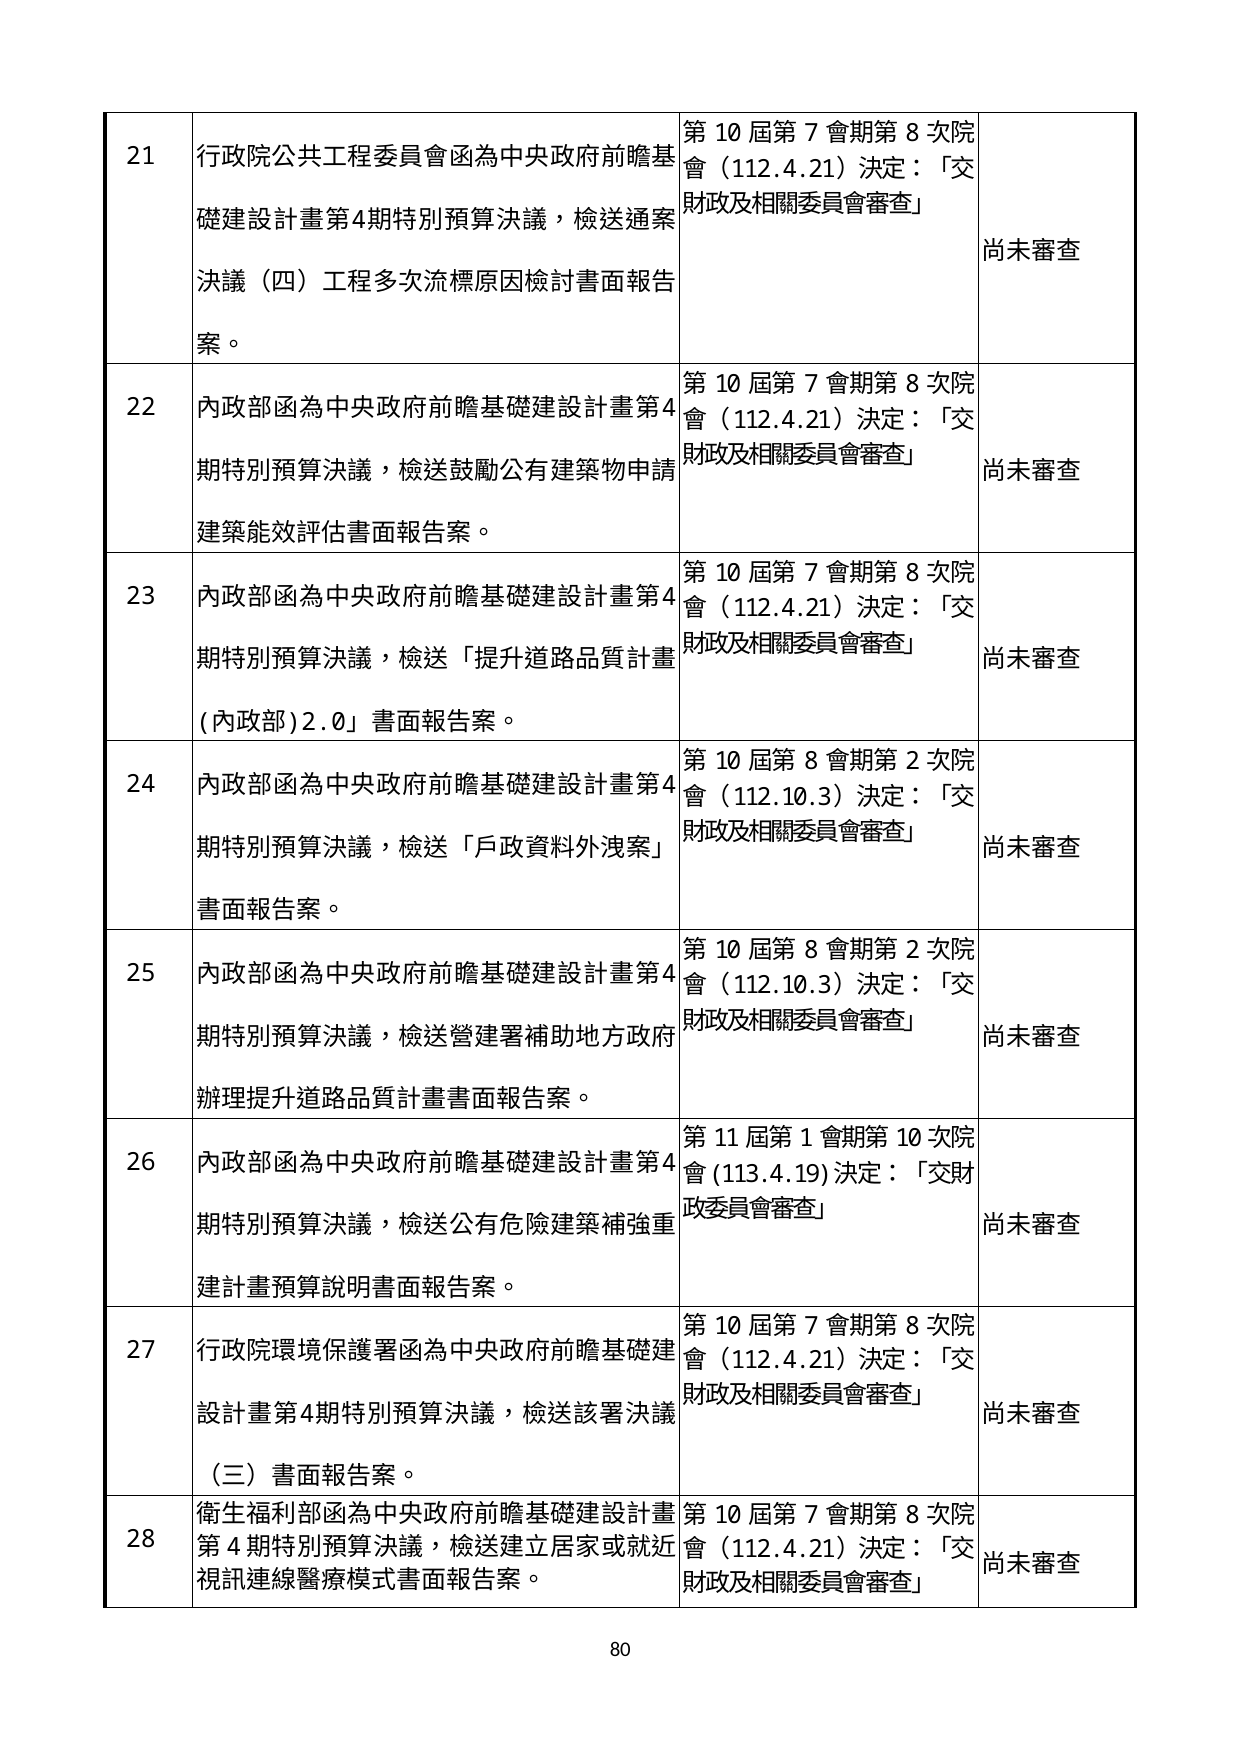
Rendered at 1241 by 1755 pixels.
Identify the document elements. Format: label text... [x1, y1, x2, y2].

table_cell 第11屆第1會期第10次院會(113.4.19)決定：「交財政委員會審查」 [680, 1119, 978, 1306]
table_cell 尚未審查 [979, 1307, 1134, 1494]
table_cell 行政院環境保護署函為中央政府前瞻基礎建設計畫第4期特別預算決議，檢送該署決議（三）書面報告案。 [193, 1307, 679, 1494]
table_cell [107, 1307, 192, 1494]
table_cell 第10屆第7會期第8次院會（112.4.21）決定：「交財政及相關委員會審查」 [680, 113, 978, 363]
table_cell 第10屆第8會期第2次院會（112.10.3）決定：「交財政及相關委員會審查」 [680, 741, 978, 929]
table_cell 行政院公共工程委員會函為中央政府前瞻基礎建設計畫第4期特別預算決議，檢送通案決議（四）工程多次流標原因檢討書面報告案。 [193, 113, 679, 363]
table_cell 尚未審查 [979, 364, 1134, 552]
table_cell [107, 1496, 192, 1607]
table_cell 尚未審查 [979, 930, 1134, 1117]
table_cell [107, 553, 192, 740]
table_cell 內政部函為中央政府前瞻基礎建設計畫第4期特別預算決議，檢送鼓勵公有建築物申請建築能效評估書面報告案。 [193, 364, 679, 552]
table_cell 第10屆第7會期第8次院會（112.4.21）決定：「交財政及相關委員會審查」 [680, 553, 978, 740]
table_cell 內政部函為中央政府前瞻基礎建設計畫第4期特別預算決議，檢送「戶政資料外洩案」書面報告案。 [193, 741, 679, 929]
table_cell [107, 741, 192, 929]
table_cell 尚未審查 [979, 741, 1134, 929]
table_cell 尚未審查 [979, 113, 1134, 363]
table_cell 第10屆第7會期第8次院會（112.4.21）決定：「交財政及相關委員會審查」 [680, 1307, 978, 1494]
table_cell 尚未審查 [979, 553, 1134, 740]
table_cell [107, 364, 192, 552]
table_cell 尚未審查 [979, 1119, 1134, 1306]
table_cell 第10屆第7會期第8次院會（112.4.21）決定：「交財政及相關委員會審查」 [680, 1496, 978, 1607]
table_cell 內政部函為中央政府前瞻基礎建設計畫第4期特別預算決議，檢送營建署補助地方政府辦理提升道路品質計畫書面報告案。 [193, 930, 679, 1117]
table_cell [107, 113, 192, 363]
table_cell [107, 930, 192, 1117]
table_cell 衛生福利部函為中央政府前瞻基礎建設計畫第4期特別預算決議，檢送建立居家或就近視訊連線醫療模式書面報告案。 [193, 1496, 679, 1607]
table_cell 第10屆第7會期第8次院會（112.4.21）決定：「交財政及相關委員會審查」 [680, 364, 978, 552]
table_cell 內政部函為中央政府前瞻基礎建設計畫第4期特別預算決議，檢送公有危險建築補強重建計畫預算說明書面報告案。 [193, 1119, 679, 1306]
table_cell 尚未審查 [979, 1496, 1134, 1607]
table_cell 第10屆第8會期第2次院會（112.10.3）決定：「交財政及相關委員會審查」 [680, 930, 978, 1117]
table_cell [107, 1119, 192, 1306]
table_cell 內政部函為中央政府前瞻基礎建設計畫第4期特別預算決議，檢送「提升道路品質計畫(內政部)2.0」書面報告案。 [193, 553, 679, 740]
